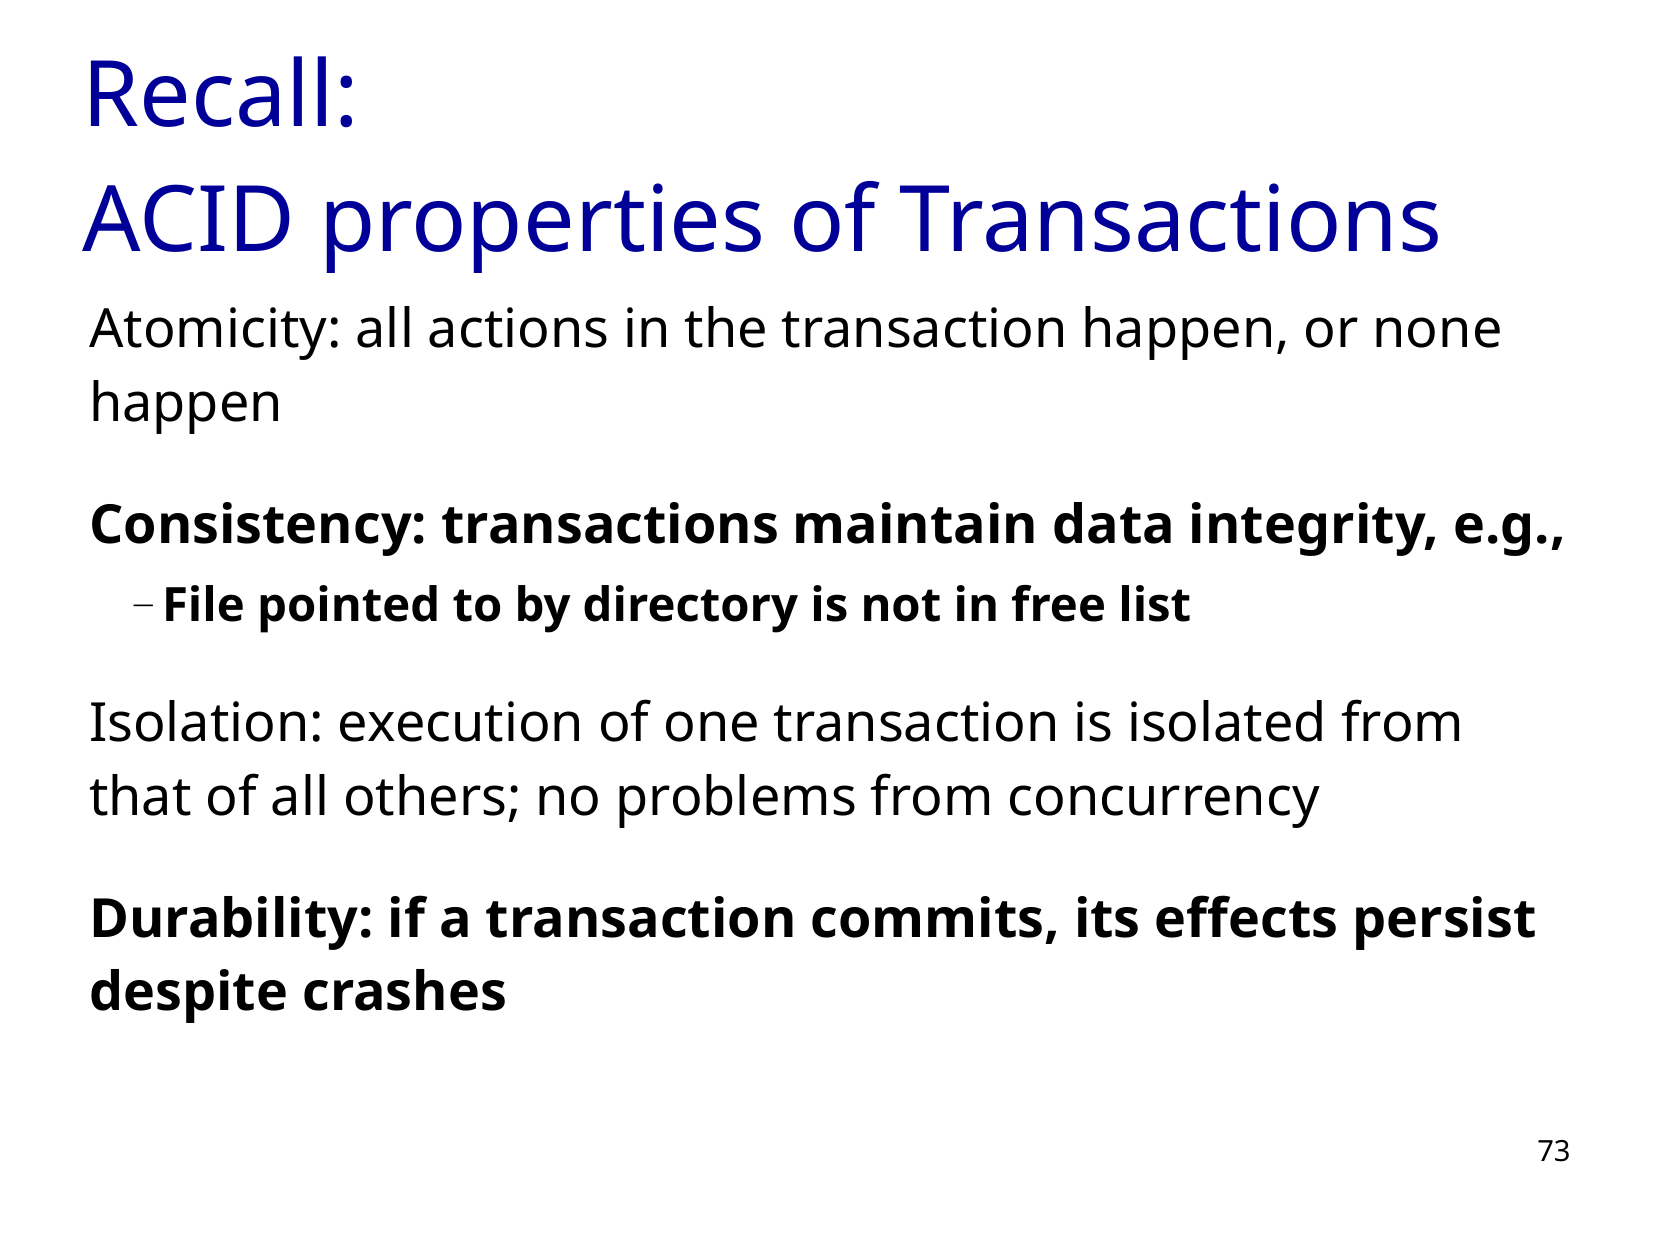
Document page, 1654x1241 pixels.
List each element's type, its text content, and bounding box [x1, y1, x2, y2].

title Recall: ACID properties of Transactions [82, 49, 1571, 257]
list Atomicity: all actions in the transaction happen, or none happen Consistency: transactions maintain data integrity, e.g., File pointed to by directory is not in free list Isolation: execution of one transaction is isolated from that of all others; no problems from concurrency Durability: if a transaction commits, its effects persist despite crashes [60, 290, 1571, 1096]
